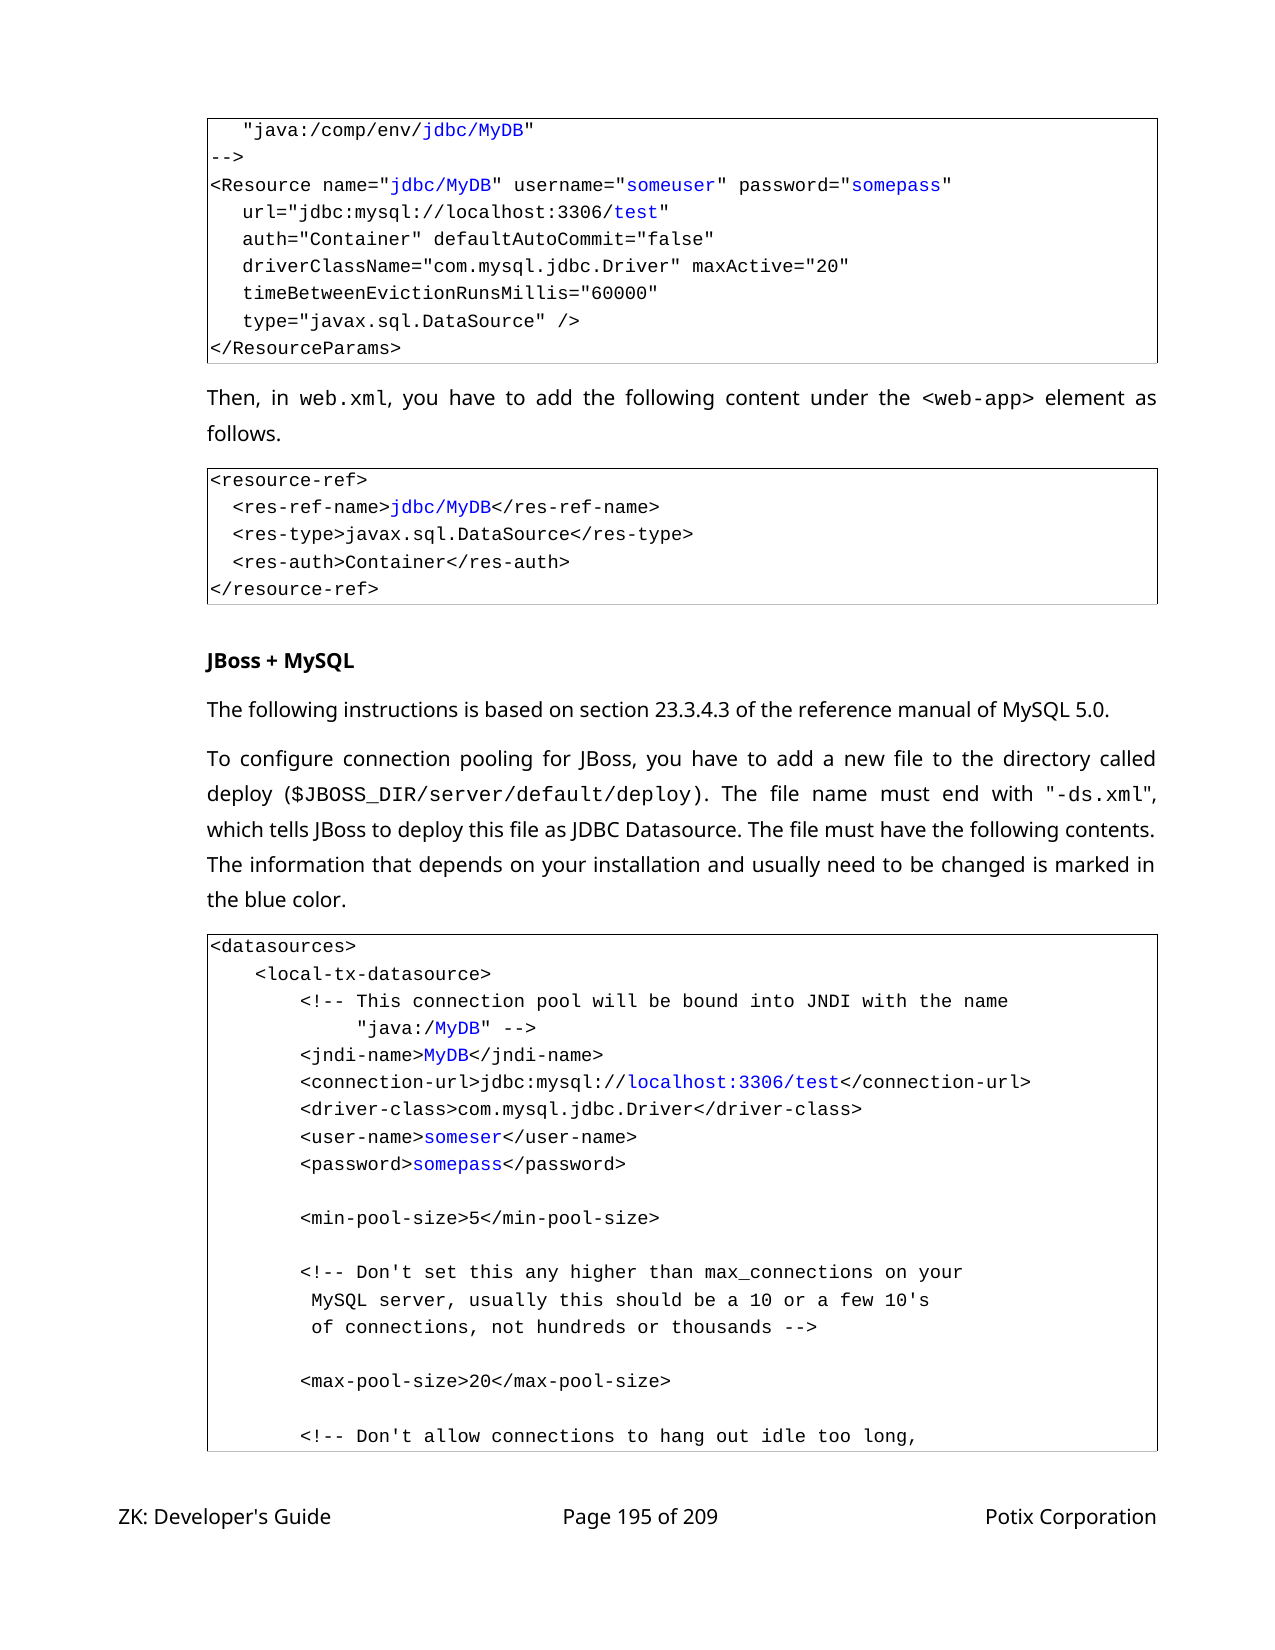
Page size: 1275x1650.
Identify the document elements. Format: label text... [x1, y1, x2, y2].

text auth="Container" defaultAutoCommit="false" [208, 227, 1157, 251]
text <min-pool-size>5</min-pool-size> [208, 1206, 1157, 1230]
text <res-auth>Container</res-auth> [208, 549, 1157, 574]
text <driver-class>com.mysql.jdbc.Driver</driver-class> [208, 1097, 1157, 1122]
text </ResourceParams> [208, 336, 1157, 363]
text <jndi-name>MyDB</jndi-name> [208, 1043, 1157, 1067]
text <datasources> [208, 935, 1157, 958]
text MySQL server, usually this should be a 10 or a few 10's [208, 1288, 1157, 1312]
text To configure connection pooling for JBoss, you have to add a new file to the directory called deploy ($JBOSS_DIR/server/default/deploy). The file name must end with "-ds.xml", which tells JBoss to deploy this file as JDBC Datasource. The file must have the following contents. The information that depends on your installation and usually need to be changed is marked in the blue color. [207, 744, 1157, 913]
text <local-tx-datasource> [208, 961, 1157, 986]
text <!-- Don't allow connections to hang out idle too long, [208, 1423, 1157, 1451]
text <!-- Don't set this any higher than max_connections on your [208, 1260, 1157, 1285]
text type="javax.sql.DataSource" /> [208, 308, 1157, 333]
text <connection-url>jdbc:mysql://localhost:3306/test</connection-url> [208, 1070, 1157, 1094]
text of connections, not hundreds or thousands --> [208, 1315, 1157, 1339]
text "java:/MyDB" --> [208, 1016, 1157, 1040]
text <max-pool-size>20</max-pool-size> [208, 1369, 1157, 1393]
text </resource-ref> [208, 577, 1157, 604]
text The following instructions is based on section 23.3.4.3 of the reference manual of MySQL 5.0. [207, 695, 1157, 723]
text "java:/comp/env/jdbc/MyDB" [208, 119, 1157, 142]
text <Resource name="jdbc/MyDB" username="someuser" password="somepass" [208, 172, 1157, 197]
text timeBetweenEvictionRunsMillis="60000" [208, 281, 1157, 306]
text Then, in web.xml, you have to add the following content under the <web-app> element as follows. [207, 383, 1157, 447]
text <password>somepass</password> [208, 1152, 1157, 1176]
text <res-type>javax.sql.DataSource</res-type> [208, 522, 1157, 547]
text driverClassName="com.mysql.jdbc.Driver" maxActive="20" [208, 254, 1157, 278]
text <user-name>someser</user-name> [208, 1124, 1157, 1149]
text <!-- This connection pool will be bound into JNDI with the name [208, 988, 1157, 1013]
text --> [208, 145, 1157, 169]
text url="jdbc:mysql://localhost:3306/test" [208, 200, 1157, 224]
subtitle JBoss + MySQL [207, 646, 1157, 675]
text <resource-ref> [208, 469, 1157, 492]
text <res-ref-name>jdbc/MyDB</res-ref-name> [208, 495, 1157, 519]
